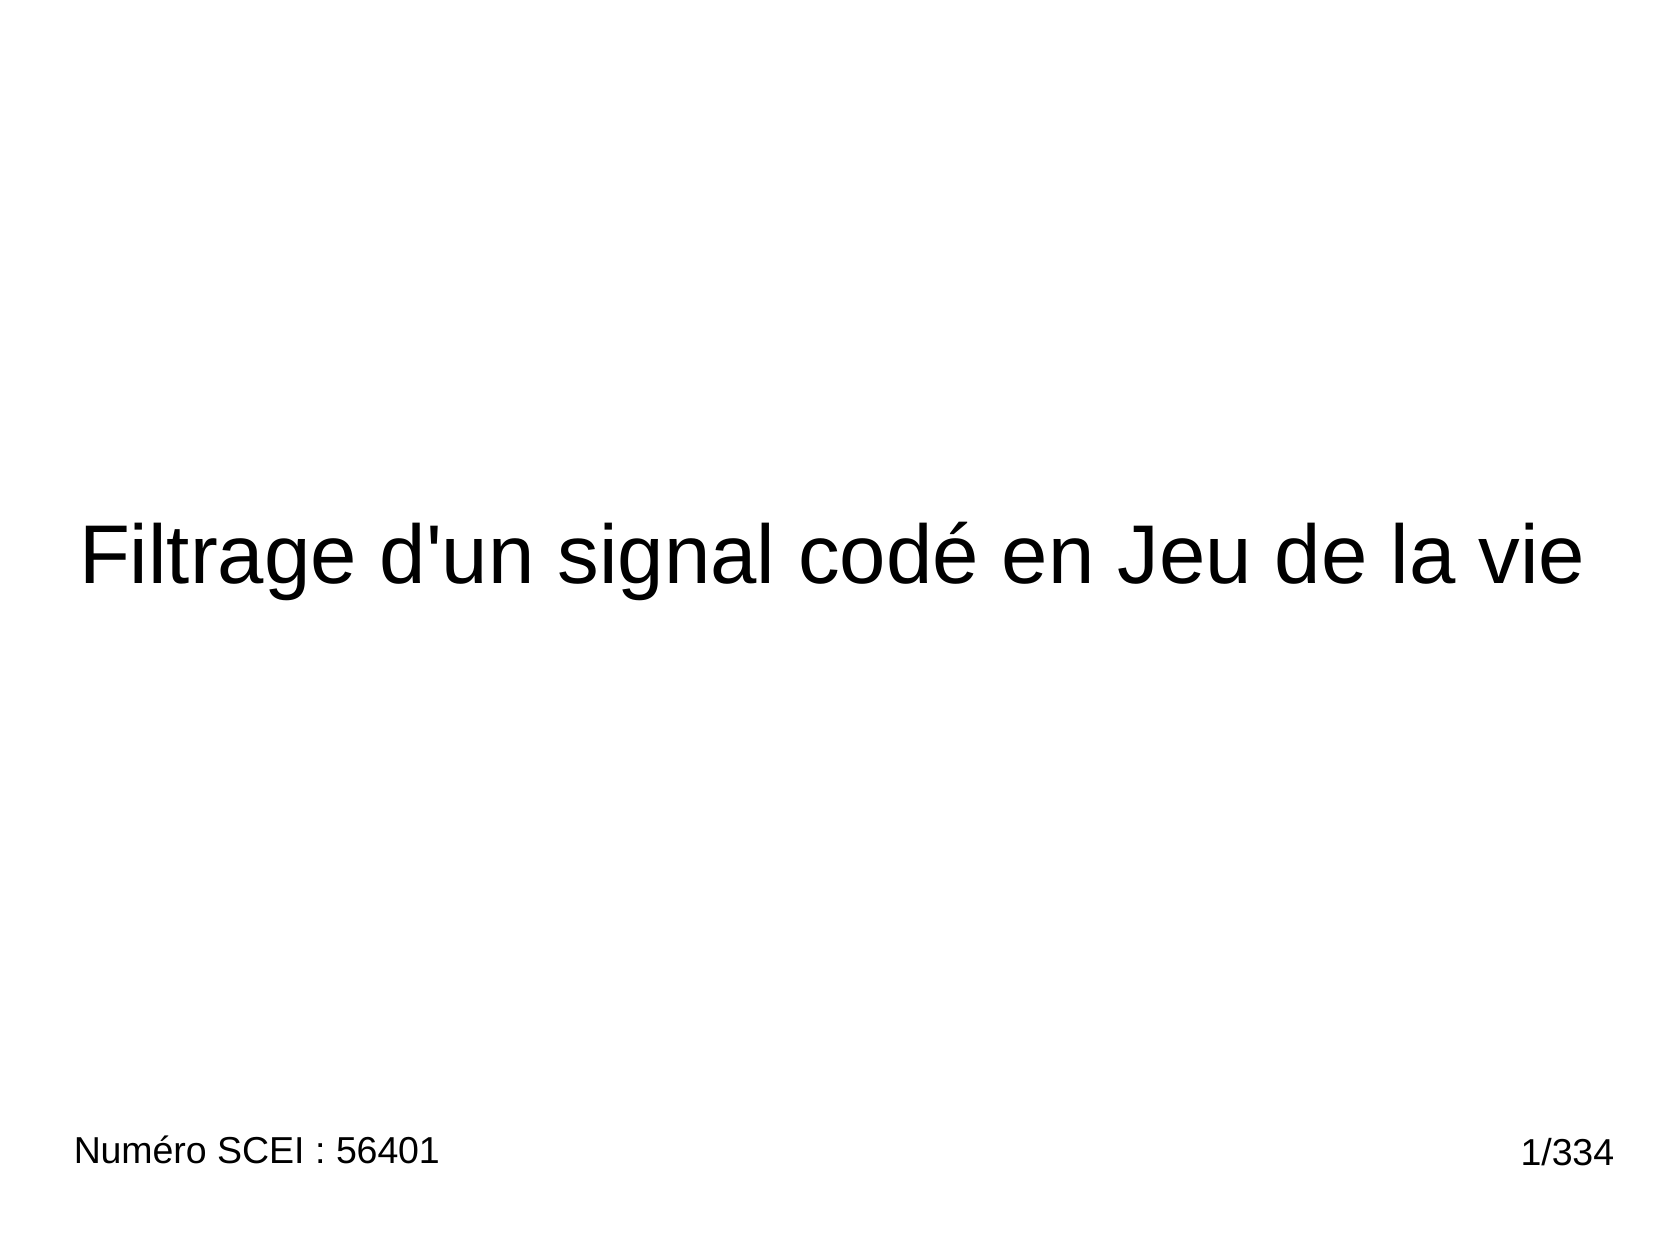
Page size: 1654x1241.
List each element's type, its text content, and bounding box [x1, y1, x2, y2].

text_box Numéro SCEI : 56401 [59, 1122, 473, 1221]
title Filtrage d'un signal codé en Jeu de la vie [76, 451, 1589, 658]
text_box <number>/334 [1505, 1124, 1654, 1182]
